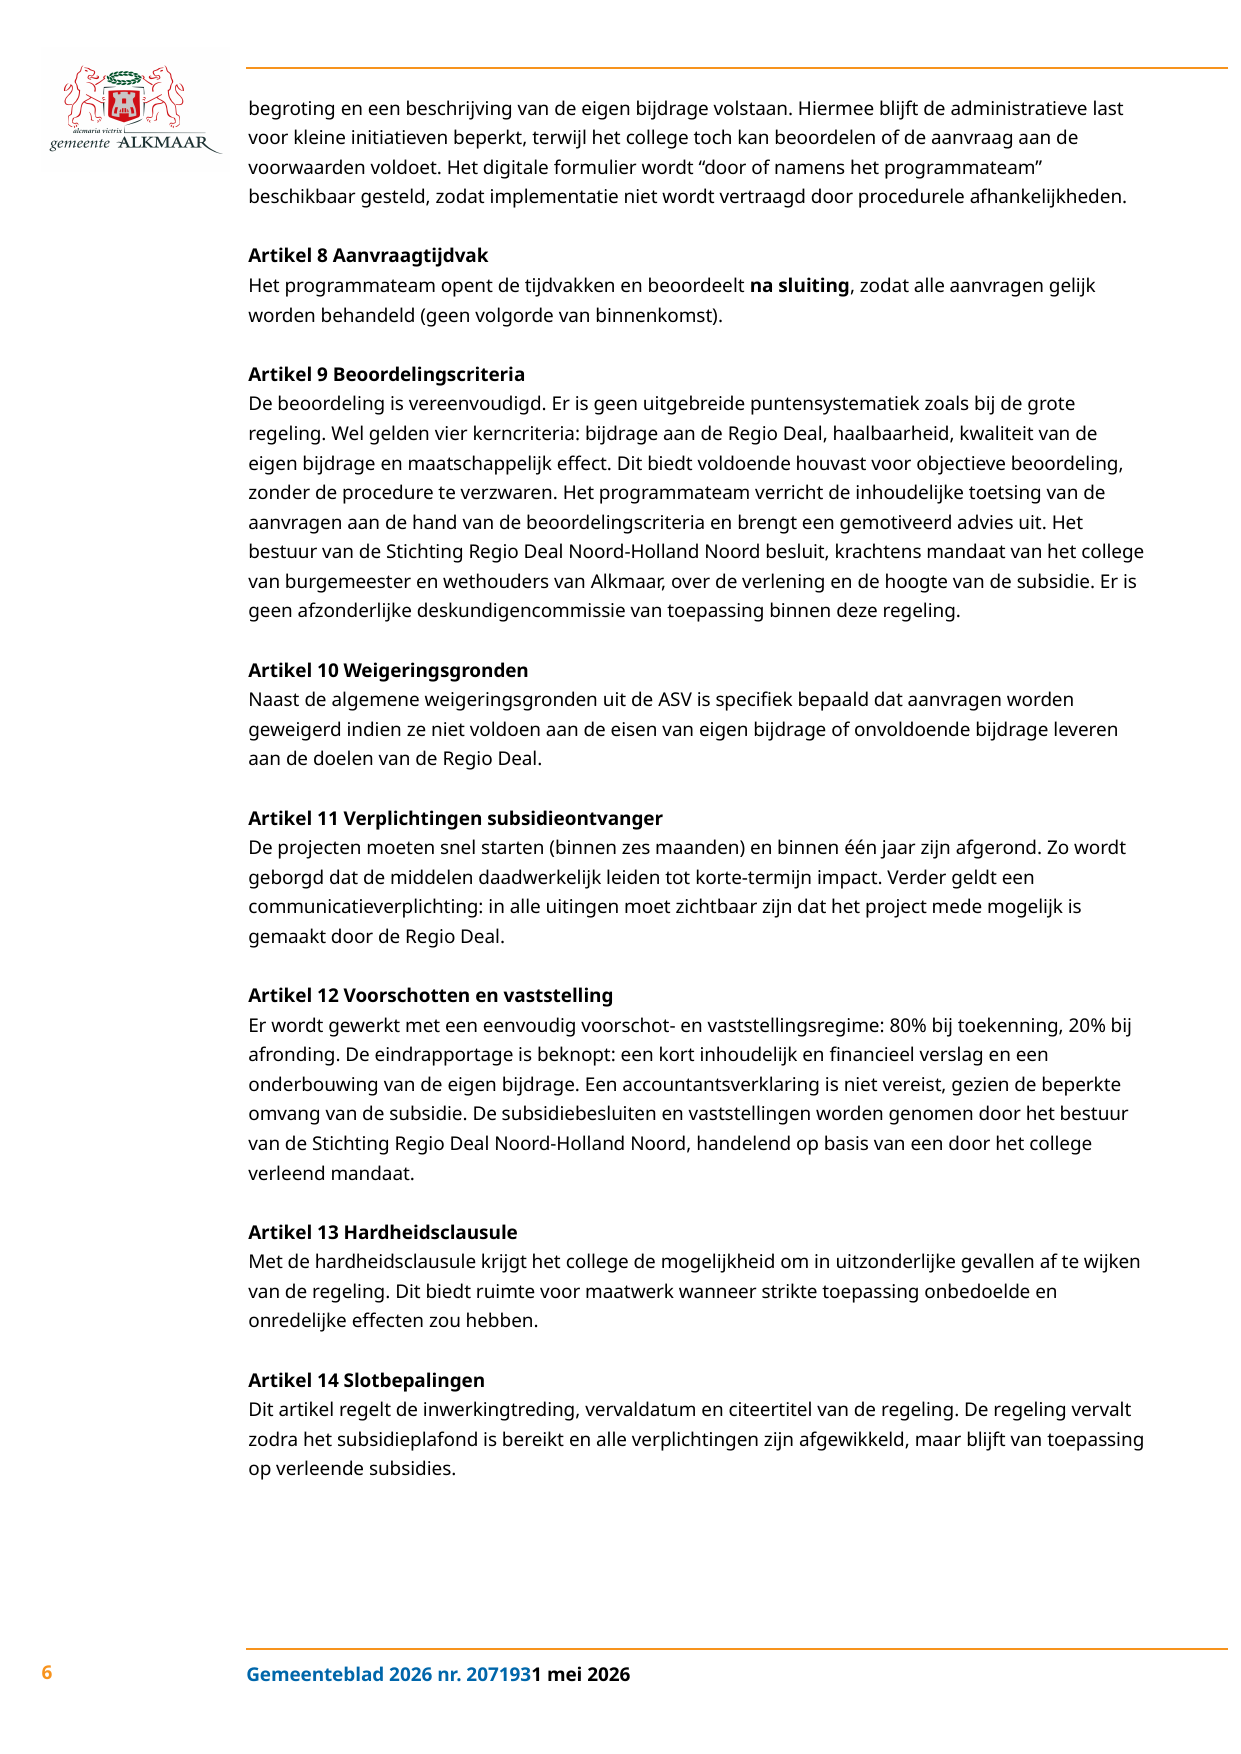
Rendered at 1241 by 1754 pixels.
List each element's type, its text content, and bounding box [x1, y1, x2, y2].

text Naast de algemene weigeringsgronden uit de ASV is specifiek bepaald dat aanvragen worden geweigerd indien ze niet voldoen aan de eisen van eigen bijdrage of onvoldoende bijdrage leveren aan de doelen van de Regio Deal. [248, 686, 1152, 771]
picture [41, 47, 231, 172]
text Met de hardheidsclausule krijgt het college de mogelijkheid om in uitzonderlijke gevallen af te wijken van de regeling. Dit biedt ruimte voor maatwerk wanneer strikte toepassing onbedoelde en onredelijke effecten zou hebben. [248, 1248, 1152, 1333]
text Dit artikel regelt de inwerkingtreding, vervaldatum en citeertitel van de regeling. De regeling vervalt zodra het subsidieplafond is bereikt en alle verplichtingen zijn afgewikkeld, maar blijft van toepassing op verleende subsidies. [248, 1396, 1152, 1481]
text Artikel 8 Aanvraagtijdvak [248, 243, 1152, 268]
text De beoordeling is vereenvoudigd. Er is geen uitgebreide puntensystematiek zoals bij de grote regeling. Wel gelden vier kerncriteria: bijdrage aan de Regio Deal, haalbaarheid, kwaliteit van de eigen bijdrage en maatschappelijk effect. Dit biedt voldoende houvast voor objectieve beoordeling, zonder de procedure te verzwaren. Het programmateam verricht de inhoudelijke toetsing van de aanvragen aan de hand van de beoordelingscriteria en brengt een gemotiveerd advies uit. Het bestuur van de Stichting Regio Deal Noord-Holland Noord besluit, krachtens mandaat van het college van burgemeester en wethouders van Alkmaar, over de verlening en de hoogte van de subsidie. Er is geen afzonderlijke deskundigencommissie van toepassing binnen deze regeling. [248, 391, 1152, 623]
text Artikel 9 Beoordelingscriteria [248, 361, 1152, 387]
text Er wordt gewerkt met een eenvoudig voorschot- en vaststellingsregime: 80% bij toekenning, 20% bij afronding. De eindrapportage is beknopt: een kort inhoudelijk en financieel verslag en een onderbouwing van de eigen bijdrage. Een accountantsverklaring is niet vereist, gezien de beperkte omvang van de subsidie. De subsidiebesluiten en vaststellingen worden genomen door het bestuur van de Stichting Regio Deal Noord-Holland Noord, handelend op basis van een door het college verleend mandaat. [248, 1012, 1152, 1186]
text Artikel 13 Hardheidsclausule [248, 1219, 1152, 1245]
text Artikel 11 Verplichtingen subsidieontvanger [248, 805, 1152, 831]
text Artikel 10 Weigeringsgronden [248, 657, 1152, 683]
text Artikel 12 Voorschotten en vaststelling [248, 982, 1152, 1008]
text De projecten moeten snel starten (binnen zes maanden) en binnen één jaar zijn afgerond. Zo wordt geborgd dat de middelen daadwerkelijk leiden tot korte-termijn impact. Verder geldt een communicatieverplichting: in alle uitingen moet zichtbaar zijn dat het project mede mogelijk is gemaakt door de Regio Deal. [248, 834, 1152, 949]
text Artikel 14 Slotbepalingen [248, 1367, 1152, 1393]
text begroting en een beschrijving van de eigen bijdrage volstaan. Hiermee blijft de administratieve last voor kleine initiatieven beperkt, terwijl het college toch kan beoordelen of de aanvraag aan de voorwaarden voldoet. Het digitale formulier wordt “door of namens het programmateam” beschikbaar gesteld, zodat implementatie niet wordt vertraagd door procedurele afhankelijkheden. [248, 95, 1152, 209]
text Het programmateam opent de tijdvakken en beoordeelt na sluiting, zodat alle aanvragen gelijk worden behandeld (geen volgorde van binnenkomst). [248, 272, 1152, 328]
